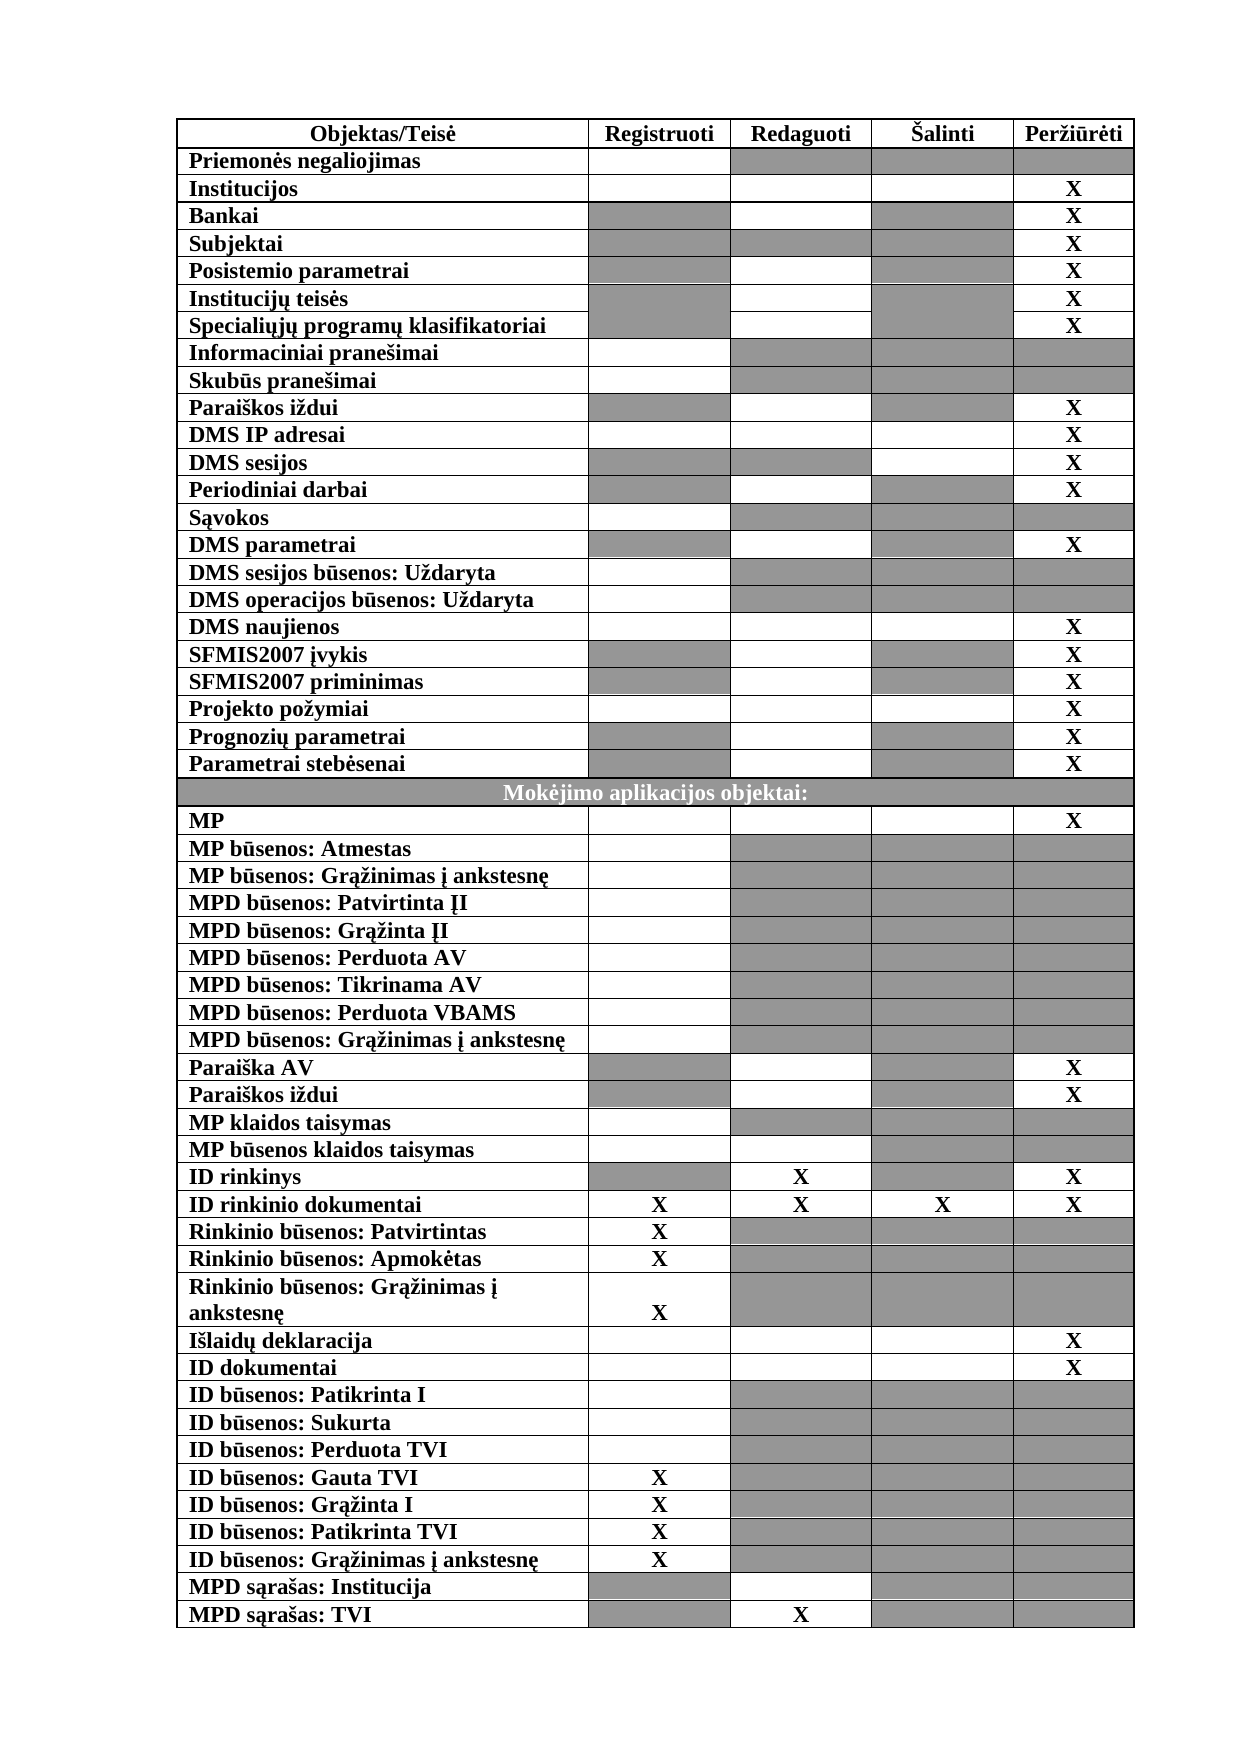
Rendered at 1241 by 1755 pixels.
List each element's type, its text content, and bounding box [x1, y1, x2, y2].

table_cell X [731, 1191, 871, 1217]
table_cell [731, 613, 871, 640]
table_cell [731, 750, 871, 777]
table_cell [872, 1546, 1013, 1572]
table_cell [731, 586, 871, 612]
table_cell [589, 1327, 730, 1353]
table_cell Mokėjimo aplikacijos objektai: [178, 779, 1133, 805]
table_cell [872, 285, 1013, 311]
table_cell [872, 1381, 1013, 1408]
table_cell [872, 203, 1013, 229]
table_cell X [1014, 175, 1133, 201]
table_cell [731, 723, 871, 749]
table_cell X [1014, 476, 1133, 503]
table_cell [872, 1163, 1013, 1190]
table_cell [872, 613, 1013, 640]
table_cell Paraiškos iždui [178, 1081, 588, 1107]
table_cell Paraiškos iždui [178, 394, 588, 421]
table_cell [731, 972, 871, 998]
table_cell [589, 449, 730, 475]
table_cell Paraiška AV [178, 1054, 588, 1080]
table_cell X [731, 1163, 871, 1190]
table_cell [589, 285, 730, 311]
table_cell [589, 1026, 730, 1053]
table_cell Rinkinio būsenos: Grąžinimas į ankstesnę [178, 1273, 588, 1326]
table_cell [731, 230, 871, 256]
table_cell [731, 917, 871, 943]
table_cell [872, 1246, 1013, 1272]
table_cell [1014, 917, 1133, 943]
table_cell [589, 1354, 730, 1380]
table_cell [589, 586, 730, 612]
table_cell X [1014, 394, 1133, 421]
table_cell [872, 504, 1013, 530]
table_cell [731, 1354, 871, 1380]
table_cell [731, 1026, 871, 1053]
table_cell X [1014, 807, 1133, 833]
table_cell X [589, 1218, 730, 1244]
table_cell [731, 449, 871, 475]
table_cell MPD sąrašas: TVI [178, 1601, 588, 1627]
table_cell [1014, 1246, 1133, 1272]
table_cell Sąvokos [178, 504, 588, 530]
table_cell [1014, 1136, 1133, 1162]
table_cell X [1014, 1054, 1133, 1080]
table_cell Institucijų teisės [178, 285, 588, 311]
table_cell [731, 889, 871, 916]
table_cell X [1014, 1191, 1133, 1217]
table_cell MP būsenos: Atmestas [178, 835, 588, 861]
table_cell [872, 944, 1013, 971]
table_cell [589, 1163, 730, 1190]
table_cell [872, 476, 1013, 503]
table_cell Parametrai stebėsenai [178, 750, 588, 777]
table_cell [872, 1218, 1013, 1244]
table_cell [731, 1436, 871, 1463]
table_cell [589, 668, 730, 694]
table_cell [589, 613, 730, 640]
table_cell X [1014, 312, 1133, 338]
table_cell MPD būsenos: Perduota VBAMS [178, 999, 588, 1025]
table_cell X [1014, 230, 1133, 256]
table_cell [1014, 1273, 1133, 1326]
table_cell Institucijos [178, 175, 588, 201]
table_cell DMS parametrai [178, 531, 588, 557]
table_cell Informaciniai pranešimai [178, 339, 588, 366]
table_cell X [1014, 1327, 1133, 1353]
table_cell [731, 367, 871, 393]
table_cell [731, 504, 871, 530]
table_cell [731, 422, 871, 448]
table_header Šalinti [872, 120, 1013, 147]
table_cell [731, 1573, 871, 1599]
table_cell X [1014, 531, 1133, 557]
table_cell [1014, 889, 1133, 916]
table_cell [589, 559, 730, 585]
table_cell SFMIS2007 priminimas [178, 668, 588, 694]
table_cell [589, 807, 730, 833]
table_cell [872, 723, 1013, 749]
table_cell [731, 668, 871, 694]
table_cell [1014, 1519, 1133, 1545]
table_cell [872, 1354, 1013, 1380]
table_cell [872, 1519, 1013, 1545]
table_cell [1014, 149, 1133, 174]
table_cell DMS operacijos būsenos: Uždaryta [178, 586, 588, 612]
table_cell [589, 999, 730, 1025]
table_cell X [1014, 1163, 1133, 1190]
table_cell [872, 862, 1013, 888]
table_cell [731, 476, 871, 503]
table_cell [589, 367, 730, 393]
table_cell ID būsenos: Grąžinta I [178, 1491, 588, 1517]
table_cell [731, 999, 871, 1025]
table_cell [589, 394, 730, 421]
table_cell [872, 1026, 1013, 1053]
table_cell [1014, 944, 1133, 971]
table_cell [731, 1519, 871, 1545]
table_cell DMS IP adresai [178, 422, 588, 448]
table_cell [589, 203, 730, 229]
table_cell [589, 1054, 730, 1080]
table_cell [1014, 835, 1133, 861]
table_cell [872, 230, 1013, 256]
table_cell [1014, 999, 1133, 1025]
table_cell X [1014, 696, 1133, 722]
table_cell [589, 889, 730, 916]
table_cell X [1014, 641, 1133, 667]
table_cell [1014, 862, 1133, 888]
table_cell [589, 944, 730, 971]
table_cell X [731, 1601, 871, 1627]
table_cell [731, 1246, 871, 1272]
table_cell [589, 149, 730, 174]
table_cell DMS sesijos būsenos: Uždaryta [178, 559, 588, 585]
table_cell [872, 668, 1013, 694]
table_cell MP klaidos taisymas [178, 1109, 588, 1135]
table_cell DMS naujienos [178, 613, 588, 640]
table_cell [872, 972, 1013, 998]
table_cell [731, 1464, 871, 1490]
table_cell MPD būsenos: Grąžinimas į ankstesnę [178, 1026, 588, 1053]
table_cell [731, 1491, 871, 1517]
table_cell [589, 1081, 730, 1107]
table_cell X [1014, 668, 1133, 694]
table_cell [589, 339, 730, 366]
table_cell [872, 807, 1013, 833]
table_cell Prognozių parametrai [178, 723, 588, 749]
table_cell ID būsenos: Gauta TVI [178, 1464, 588, 1490]
table_cell X [589, 1191, 730, 1217]
table_header Peržiūrėti [1014, 120, 1133, 147]
table_cell X [589, 1464, 730, 1490]
table_cell [731, 559, 871, 585]
table_cell MP būsenos klaidos taisymas [178, 1136, 588, 1162]
table_cell [1014, 339, 1133, 366]
table_cell [589, 750, 730, 777]
table_cell [872, 367, 1013, 393]
table_cell [1014, 1546, 1133, 1572]
table_cell [589, 835, 730, 861]
table_cell [872, 1601, 1013, 1627]
table_cell [731, 944, 871, 971]
table_cell MPD būsenos: Grąžinta ĮI [178, 917, 588, 943]
table_cell [1014, 1573, 1133, 1599]
table_cell [1014, 1491, 1133, 1517]
table_cell X [589, 1491, 730, 1517]
table_cell Rinkinio būsenos: Patvirtintas [178, 1218, 588, 1244]
table_cell [731, 203, 871, 229]
table_cell [1014, 559, 1133, 585]
table_cell [872, 1491, 1013, 1517]
table_cell [589, 175, 730, 201]
table_cell [589, 1436, 730, 1463]
table_cell [1014, 1464, 1133, 1490]
table_cell [731, 696, 871, 722]
table_cell [731, 531, 871, 557]
table_cell [872, 1573, 1013, 1599]
table_cell [1014, 1601, 1133, 1627]
table_cell [872, 586, 1013, 612]
table_cell [872, 149, 1013, 174]
table_cell [731, 641, 871, 667]
table_cell [731, 257, 871, 283]
table_cell [589, 917, 730, 943]
table_cell [589, 696, 730, 722]
table_header Registruoti [589, 120, 730, 147]
table_cell [872, 750, 1013, 777]
table_cell X [1014, 1081, 1133, 1107]
table_cell X [1014, 449, 1133, 475]
table_cell X [1014, 1354, 1133, 1380]
table_cell [1014, 367, 1133, 393]
table_cell Išlaidų deklaracija [178, 1327, 588, 1353]
table_cell [1014, 1026, 1133, 1053]
table_cell [1014, 1109, 1133, 1135]
table_cell [872, 175, 1013, 201]
table_cell [872, 531, 1013, 557]
table_cell [731, 862, 871, 888]
table_cell [731, 1081, 871, 1107]
table_cell [731, 1136, 871, 1162]
table_cell [589, 972, 730, 998]
table_cell [872, 917, 1013, 943]
table_cell [731, 1054, 871, 1080]
table_cell X [589, 1246, 730, 1272]
table_cell [1014, 586, 1133, 612]
table_cell [589, 1573, 730, 1599]
table_cell [589, 1601, 730, 1627]
table_cell [1014, 504, 1133, 530]
table_cell ID dokumentai [178, 1354, 588, 1380]
table_cell [872, 1436, 1013, 1463]
table_cell X [872, 1191, 1013, 1217]
table_cell [872, 449, 1013, 475]
table_cell [589, 257, 730, 283]
table_cell MP būsenos: Grąžinimas į ankstesnę [178, 862, 588, 888]
table_cell [589, 422, 730, 448]
table_cell [731, 1327, 871, 1353]
table_cell [731, 807, 871, 833]
table_cell [589, 230, 730, 256]
table_cell [589, 641, 730, 667]
table_cell [589, 311, 730, 338]
table_cell [731, 1273, 871, 1326]
table_cell [589, 504, 730, 530]
table_cell X [589, 1273, 730, 1326]
table_cell X [1014, 750, 1133, 777]
table_cell [731, 285, 871, 311]
table_cell [731, 175, 871, 201]
table_cell DMS sesijos [178, 449, 588, 475]
table_cell [731, 149, 871, 174]
table_header Objektas/Teisė [178, 120, 588, 147]
table_cell [589, 723, 730, 749]
table_cell Skubūs pranešimai [178, 367, 588, 393]
table_cell [872, 422, 1013, 448]
table_cell MP [178, 807, 588, 833]
table_cell Projekto požymiai [178, 696, 588, 722]
table_cell [872, 835, 1013, 861]
table_cell [1014, 1436, 1133, 1463]
table_cell ID būsenos: Sukurta [178, 1409, 588, 1435]
table_cell [731, 1546, 871, 1572]
table_cell X [1014, 613, 1133, 640]
table_cell [872, 1409, 1013, 1435]
table_cell ID būsenos: Perduota TVI [178, 1436, 588, 1463]
table_cell [872, 1109, 1013, 1135]
table_cell [589, 1381, 730, 1408]
table_cell [872, 311, 1013, 338]
table_cell [872, 1136, 1013, 1162]
table_header Redaguoti [731, 120, 871, 147]
table_cell Specialiųjų programų klasifikatoriai [178, 312, 588, 338]
table_cell [589, 1409, 730, 1435]
table_cell Posistemio parametrai [178, 257, 588, 283]
table_cell X [1014, 257, 1133, 283]
table_cell [731, 312, 871, 338]
table_cell [872, 559, 1013, 585]
table_cell [589, 862, 730, 888]
table_cell [731, 1381, 871, 1408]
table_cell ID rinkinio dokumentai [178, 1191, 588, 1217]
table_cell X [1014, 422, 1133, 448]
table_cell [872, 1054, 1013, 1080]
table_cell [731, 339, 871, 366]
table_cell [731, 1109, 871, 1135]
table_cell MPD sąrašas: Institucija [178, 1573, 588, 1599]
table_cell X [589, 1546, 730, 1572]
table_cell MPD būsenos: Perduota AV [178, 944, 588, 971]
table_cell [589, 476, 730, 503]
table_cell [872, 394, 1013, 421]
table_cell Rinkinio būsenos: Apmokėtas [178, 1246, 588, 1272]
table_cell [872, 1327, 1013, 1353]
table_cell ID būsenos: Patikrinta I [178, 1381, 588, 1408]
table_cell [872, 696, 1013, 722]
table_cell [1014, 1218, 1133, 1244]
table_cell [731, 1218, 871, 1244]
table_cell [872, 257, 1013, 283]
table_cell [731, 835, 871, 861]
table_cell MPD būsenos: Tikrinama AV [178, 972, 588, 998]
table_cell X [1014, 285, 1133, 311]
table_cell [872, 641, 1013, 667]
table_cell ID būsenos: Patikrinta TVI [178, 1519, 588, 1545]
table_cell X [589, 1519, 730, 1545]
table_cell [872, 889, 1013, 916]
table_cell [1014, 1381, 1133, 1408]
table_cell X [1014, 203, 1133, 229]
table_cell [872, 1081, 1013, 1107]
table_cell [589, 1109, 730, 1135]
table_cell [872, 999, 1013, 1025]
table_cell ID būsenos: Grąžinimas į ankstesnę [178, 1546, 588, 1572]
table_cell [872, 339, 1013, 366]
table_cell [872, 1464, 1013, 1490]
table_cell [731, 1409, 871, 1435]
table_cell [589, 1136, 730, 1162]
table_cell Bankai [178, 203, 588, 229]
table_cell SFMIS2007 įvykis [178, 641, 588, 667]
table_cell [1014, 972, 1133, 998]
table_cell [731, 394, 871, 421]
table_cell [1014, 1409, 1133, 1435]
table_cell ID rinkinys [178, 1163, 588, 1190]
table_cell Periodiniai darbai [178, 476, 588, 503]
table_cell X [1014, 723, 1133, 749]
table_cell MPD būsenos: Patvirtinta ĮI [178, 889, 588, 916]
table_cell Subjektai [178, 230, 588, 256]
table_cell [872, 1273, 1013, 1326]
table_cell [589, 531, 730, 557]
table_cell Priemonės negaliojimas [178, 149, 588, 174]
